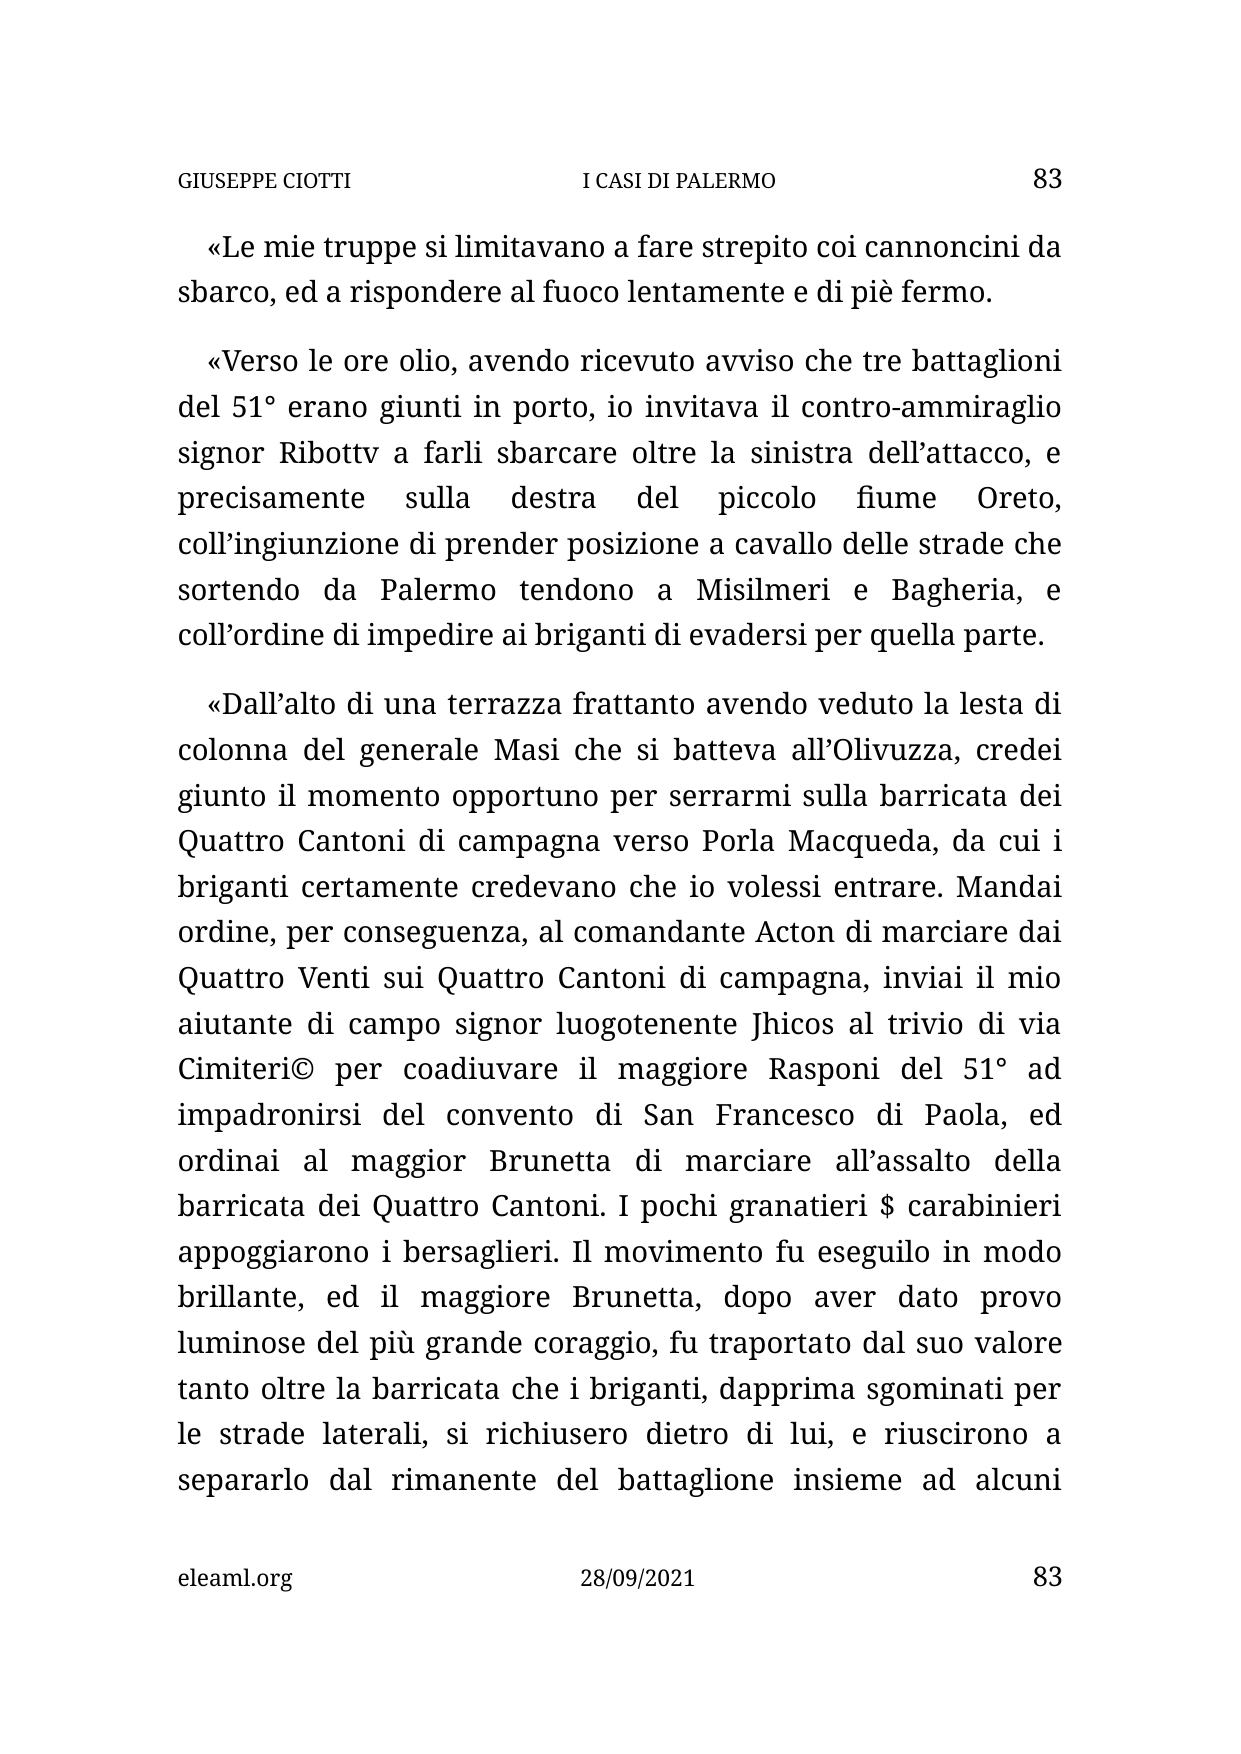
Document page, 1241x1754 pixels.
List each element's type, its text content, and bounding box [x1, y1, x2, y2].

text «Dall’alto di una terrazza frattanto avendo veduto la lesta di colonna del generale Masi che si batteva all’Olivuzza, credei giunto il momento opportuno per serrarmi sulla barricata dei Quattro Cantoni di campagna verso Porla Macqueda, da cui i briganti certamente credevano che io volessi entrare. Mandai ordine, per conseguenza, al comandante Acton di marciare dai Quattro Venti sui Quattro Cantoni di campagna, inviai il mio aiutante di campo signor luogotenente Jhicos al trivio di via Cimiteri© per coadiuvare il maggiore Rasponi del 51° ad impadronirsi del convento di San Francesco di Paola, ed ordinai al maggior Brunetta di marciare all’assalto della barricata dei Quattro Cantoni. I pochi granatieri $ carabinieri appoggiarono i bersaglieri. Il movimento fu eseguilo in modo brillante, ed il maggiore Brunetta, dopo aver dato provo luminose del più grande coraggio, fu traportato dal suo valore tanto oltre la barricata che i briganti, dapprima sgominati per le strade laterali, si richiusero dietro di lui, e riuscirono a separarlo dal rimanente del battaglione insieme ad alcuni [177, 683, 1063, 1499]
text «Verso le ore olio, avendo ricevuto avviso che tre battaglioni del 51° erano giunti in porto, io invitava il contro-ammiraglio signor Ribottv a farli sbarcare oltre la sinistra dell’attacco, e precisamente sulla destra del piccolo fiume Oreto, coll’ingiunzione di prender posizione a cavallo delle strade che sortendo da Palermo tendono a Misilmeri e Bagheria, e coll’ordine di impedire ai briganti di evadersi per quella parte. [177, 341, 1063, 654]
text «Le mie truppe si limitavano a fare strepito coi cannoncini da sbarco, ed a rispondere al fuoco lentamente e di piè fermo. [177, 226, 1063, 311]
